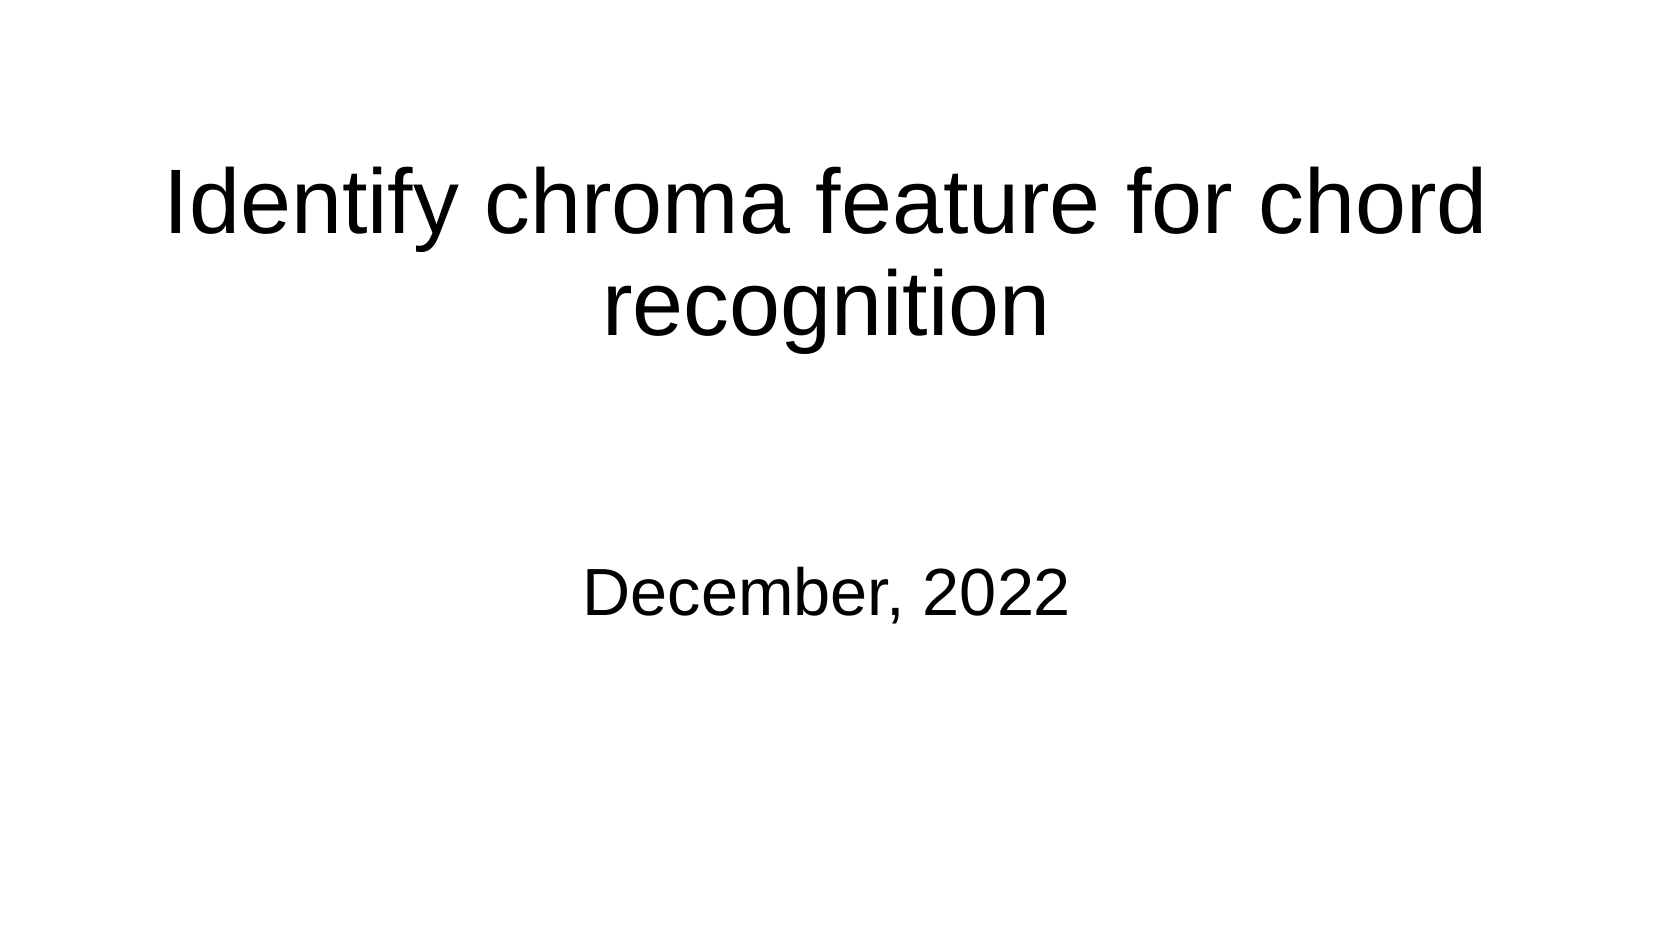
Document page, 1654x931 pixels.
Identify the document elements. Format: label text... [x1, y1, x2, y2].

title Identify chroma feature for chord recognition [82, 150, 1571, 323]
subtitle December, 2022 [82, 323, 1571, 863]
